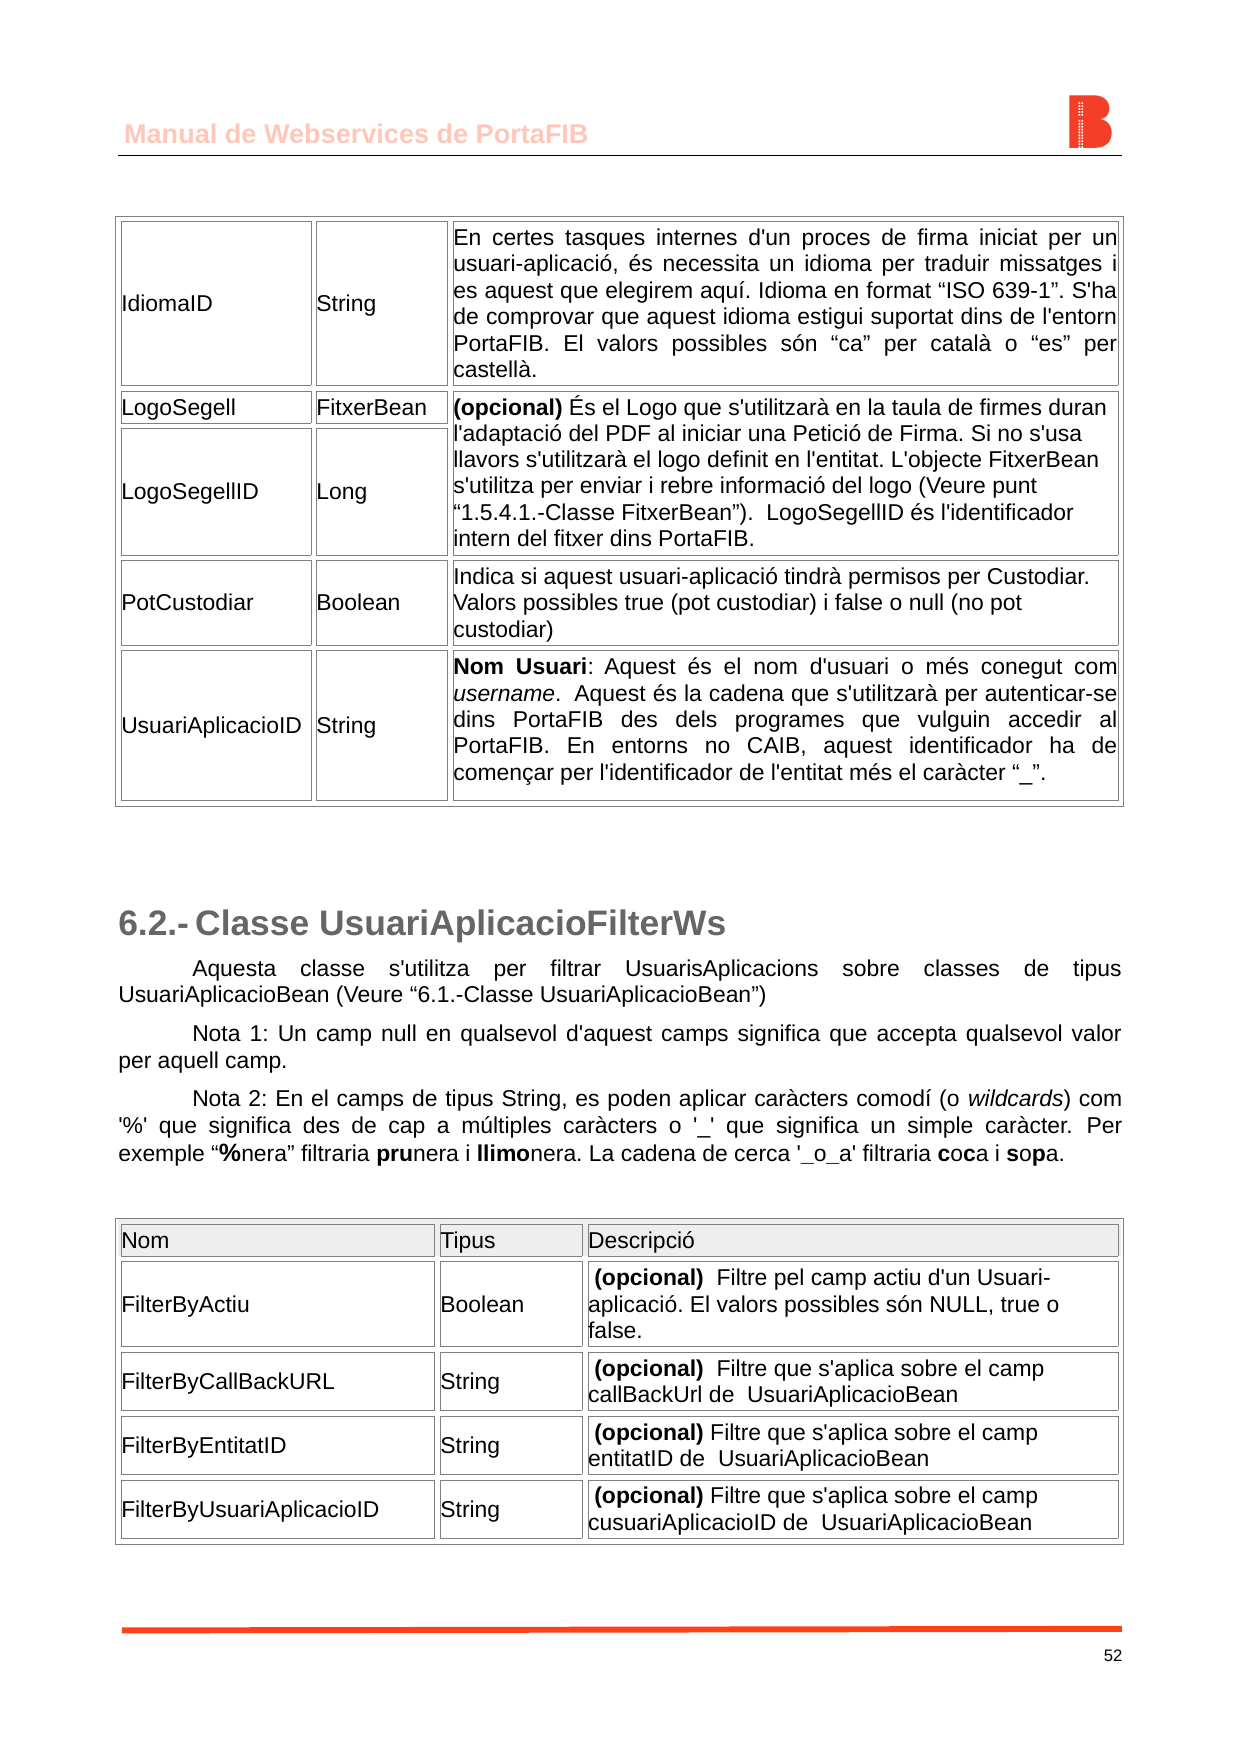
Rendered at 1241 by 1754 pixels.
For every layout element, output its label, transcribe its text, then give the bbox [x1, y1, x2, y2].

text Nota 1: Un camp null en qualsevol d'aquest camps significa que accepta qualsevol valor per aquell camp. [118, 1020, 1122, 1073]
table_cell Boolean [437, 1256, 585, 1346]
table_cell (opcional) Filtre que s'aplica sobre el camp callBackUrl de UsuariAplicacioBean [585, 1346, 1121, 1410]
table_cell En certes tasques internes d'un proces de firma iniciat per un usuari-aplicació, és necessita un idioma per traduir missatges i es aquest que elegirem aquí. Idioma en format “ISO 639-1”. S'ha de comprovar que aquest idioma estigui suportat dins de l'entorn PortaFIB. El valors possibles són “ca” per català o “es” per castellà. [450, 217, 1121, 385]
table_cell (opcional) Filtre que s'aplica sobre el camp entitatID de UsuariAplicacioBean [585, 1410, 1121, 1474]
table_header Nom [118, 1219, 437, 1256]
table_cell FilterByEntitatID [118, 1410, 437, 1474]
table_header Tipus [437, 1219, 585, 1256]
table_cell String [437, 1474, 585, 1538]
table_cell FilterByActiu [118, 1256, 437, 1346]
table_cell (opcional) Filtre que s'aplica sobre el camp cusuariAplicacioID de UsuariAplicacioBean [585, 1474, 1121, 1538]
table_cell FitxerBean [313, 385, 450, 423]
text Nota 2: En el camps de tipus String, es poden aplicar caràcters comodí (o wildcards) com '%' que significa des de cap a múltiples caràcters o '_' que significa un simple caràcter. Per exemple “%nera” filtraria prunera i llimonera. La cadena de cerca '_o_a' filtraria coca i sopa. [118, 1085, 1122, 1167]
text Aquesta classe s'utilitza per filtrar UsuarisAplicacions sobre classes de tipus UsuariAplicacioBean (Veure “6.1.-Classe UsuariAplicacioBean”) [118, 955, 1122, 1008]
table_cell Indica si aquest usuari-aplicació tindrà permisos per Custodiar. Valors possibles true (pot custodiar) i false o null (no pot custodiar) [450, 555, 1121, 645]
table_cell String [313, 217, 450, 385]
table_cell LogoSegell [118, 385, 313, 423]
table_cell UsuariAplicacioID [118, 645, 313, 800]
table_cell String [437, 1410, 585, 1474]
table_cell String [313, 645, 450, 800]
table_cell (opcional) Filtre pel camp actiu d'un Usuari-aplicació. El valors possibles són NULL, true o false. [585, 1256, 1121, 1346]
table_cell String [437, 1346, 585, 1410]
table_cell Nom Usuari: Aquest és el nom d'usuari o més conegut com username. Aquest és la cadena que s'utilitzarà per autenticar-se dins PortaFIB des dels programes que vulguin accedir al PortaFIB. En entorns no CAIB, aquest identificador ha de començar per l'identificador de l'entitat més el caràcter “_”. [450, 645, 1121, 800]
subtitle Classe UsuariAplicacioFilterWs [118, 902, 1122, 942]
picture [1063, 94, 1117, 150]
table_cell FilterByUsuariAplicacioID [118, 1474, 437, 1538]
table_cell Boolean [313, 555, 450, 645]
table_cell PotCustodiar [118, 555, 313, 645]
table_cell IdiomaID [118, 217, 313, 385]
table_cell FilterByCallBackURL [118, 1346, 437, 1410]
table_header Descripció [585, 1219, 1121, 1256]
table_cell Long [313, 423, 450, 554]
table_cell (opcional) És el Logo que s'utilitzarà en la taula de firmes duran l'adaptació del PDF al iniciar una Petició de Firma. Si no s'usa llavors s'utilitzarà el logo definit en l'entitat. L'objecte FitxerBean s'utilitza per enviar i rebre informació del logo (Veure punt “1.5.4.1.-Classe FitxerBean”). LogoSegellID és l'identificador intern del fitxer dins PortaFIB. [450, 385, 1121, 554]
table_cell LogoSegellID [118, 423, 313, 554]
